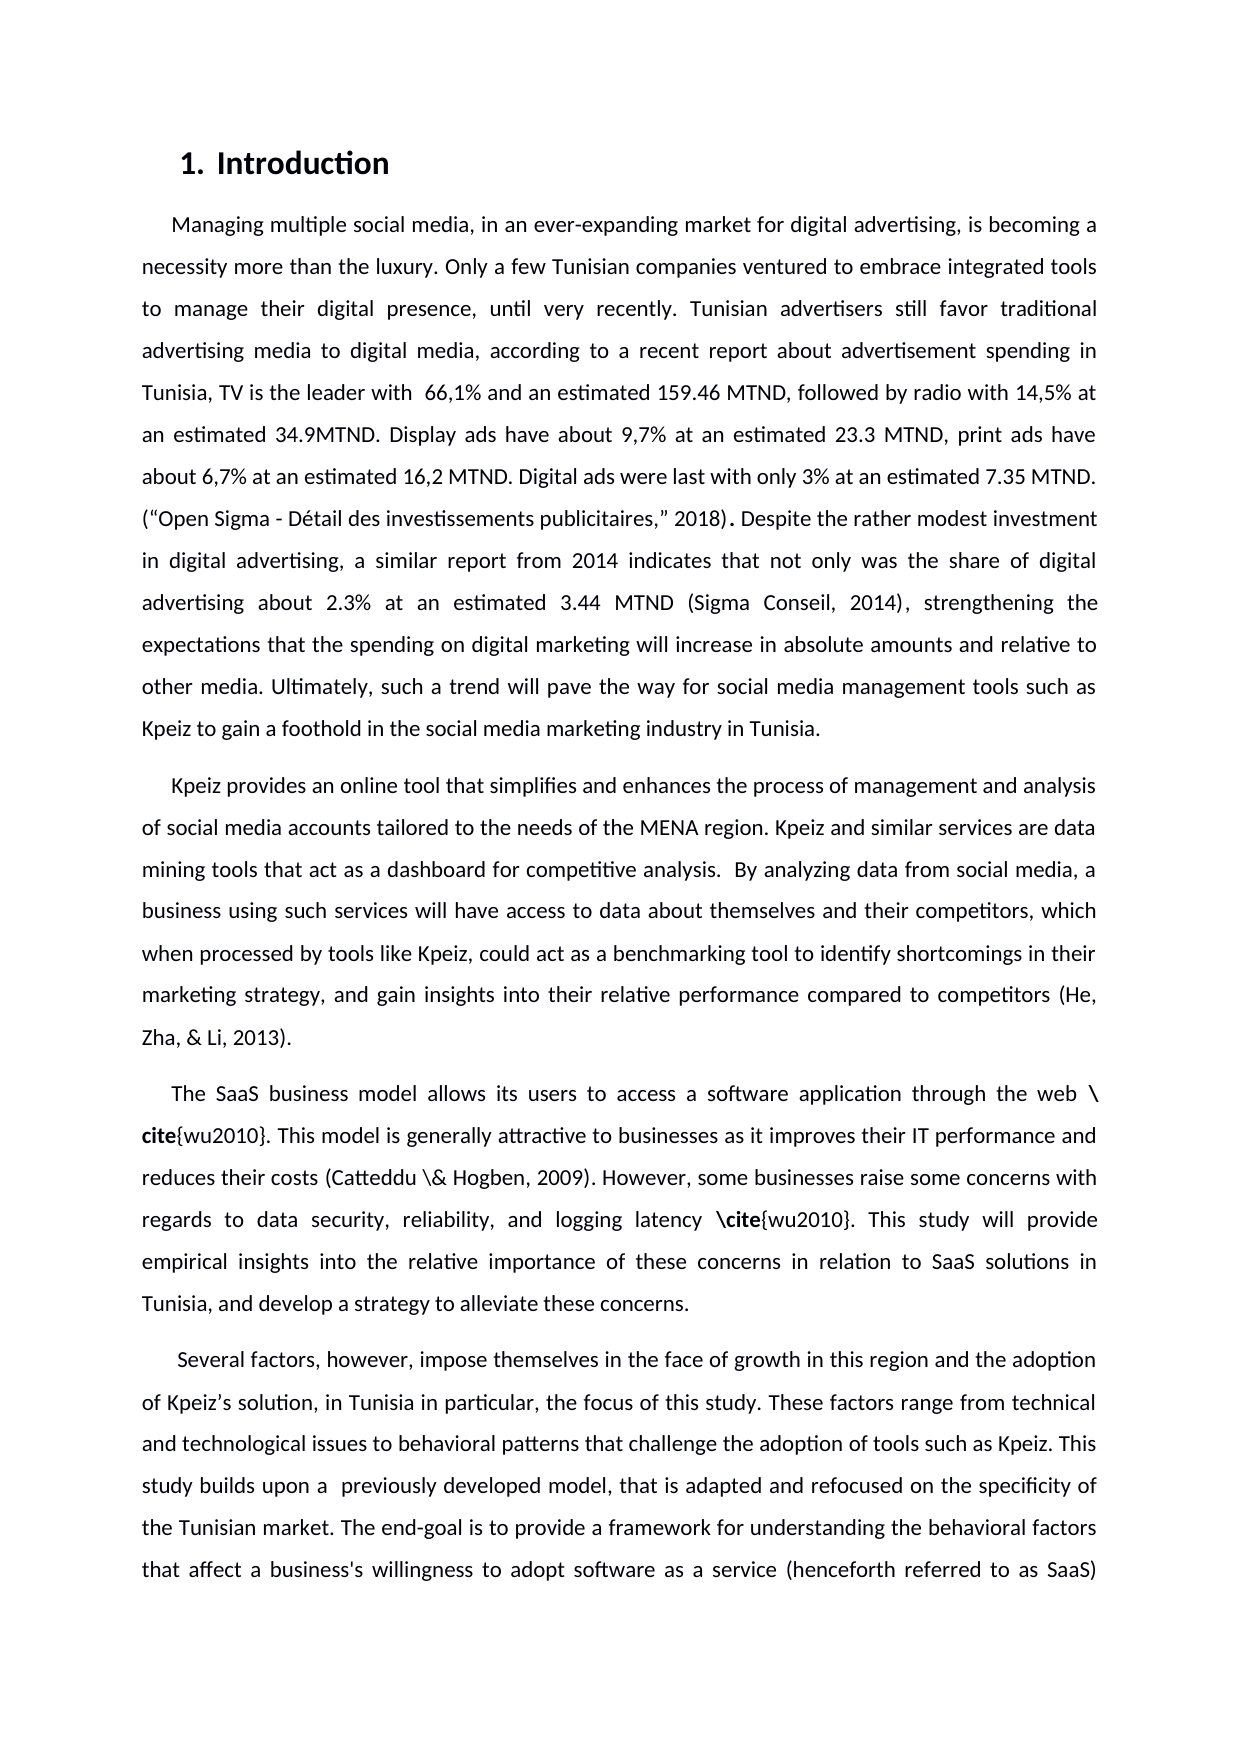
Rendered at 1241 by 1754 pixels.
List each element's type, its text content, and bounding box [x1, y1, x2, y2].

text The SaaS business model allows its users to access a software application through the web \cite{wu2010}. This model is generally attractive to businesses as it improves their IT performance and reduces their costs (Catteddu \& Hogben, 2009). However, some businesses raise some concerns with regards to data security, reliability, and logging latency \cite{wu2010}⁠. This study will provide empirical insights into the relative importance of these concerns in relation to SaaS solutions in Tunisia, and develop a strategy to alleviate these concerns. [142, 1079, 1098, 1317]
text Managing multiple social media, in an ever-expanding market for digital advertising, is becoming a necessity more than the luxury. Only a few Tunisian companies ventured to embrace integrated tools to manage their digital presence, until very recently. Tunisian advertisers still favor traditional advertising media to digital media, according to a recent report about advertisement spending in Tunisia, TV is the leader with 66,1% and an estimated 159.46 MTND, followed by radio with 14,5% at an estimated 34.9MTND. Display ads have about 9,7% at an estimated 23.3 MTND, print ads have about 6,7% at an estimated 16,2 MTND. Digital ads were last with only 3% at an estimated 7.35 MTND. (“Open Sigma - Détail des investissements publicitaires,” 2018)⁠. Despite the rather modest investment in digital advertising, a similar report from 2014 indicates that not only was the share of digital advertising about 2.3% at an estimated 3.44 MTND (Sigma Conseil, 2014)⁠, strengthening the expectations that the spending on digital marketing will increase in absolute amounts and relative to other media. Ultimately, such a trend will pave the way for social media management tools such as Kpeiz to gain a foothold in the social media marketing industry in Tunisia. [142, 210, 1098, 742]
text Several factors, however, impose themselves in the face of growth in this region and the adoption of Kpeiz’s solution, in Tunisia in particular, the focus of this study. These factors range from technical and technological issues to behavioral patterns that challenge the adoption of tools such as Kpeiz. This study builds upon a previously developed model, that is adapted and refocused on the specificity of the Tunisian market. The end-goal is to provide a framework for understanding the behavioral factors that affect a business's willingness to adopt software as a service (henceforth referred to as SaaS) [142, 1346, 1098, 1583]
list Introduction [179, 142, 1098, 182]
text Kpeiz provides an online tool that simplifies and enhances the process of management and analysis of social media accounts tailored to the needs of the MENA region. Kpeiz and similar services are data mining tools that act as a dashboard for competitive analysis. By analyzing data from social media, a business using such services will have access to data about themselves and their competitors, which when processed by tools like Kpeiz, could act as a benchmarking tool to identify shortcomings in their marketing strategy, and gain insights into their relative performance compared to competitors (He, Zha, & Li, 2013)⁠. [142, 771, 1098, 1051]
